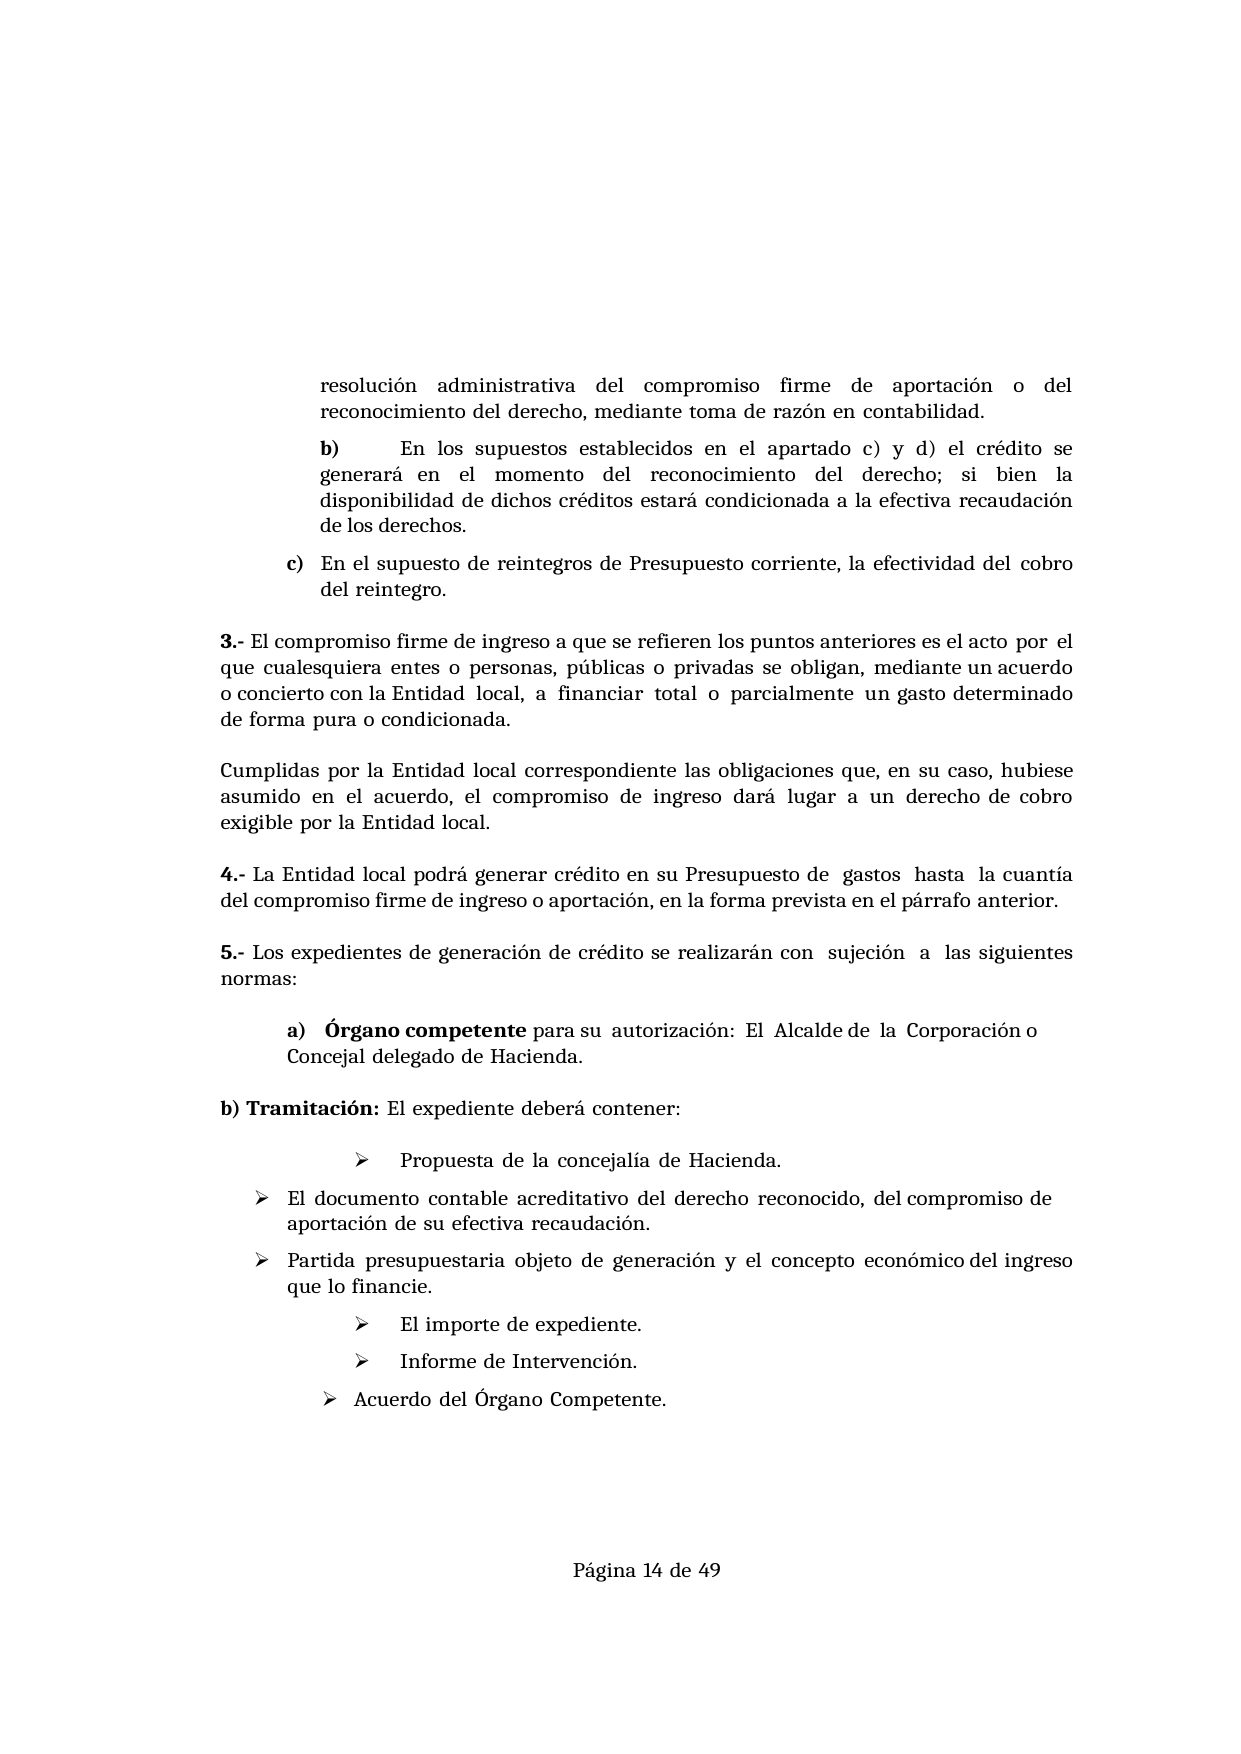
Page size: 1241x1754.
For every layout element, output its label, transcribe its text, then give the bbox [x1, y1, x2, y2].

list Tramitación: El expediente deberá contener: [220, 1097, 1103, 1121]
list El documento contable acreditativo del derecho reconocido, del compromiso de aportación de su efectiva recaudación. [253, 1186, 1073, 1236]
list El importe de expediente. [353, 1312, 1103, 1336]
text resolución administrativa del compromiso firme de aportación o del reconocimiento del derecho, mediante toma de razón en contabilidad. [320, 374, 1073, 423]
list En el supuesto de reintegros de Presupuesto corriente, la efectividad del cobro del reintegro. [287, 552, 1073, 602]
list Órgano competente para su autorización: El Alcalde de la Corporación o Concejal delegado de Hacienda. [287, 1019, 1073, 1069]
text Cumplidas por la Entidad local correspondiente las obligaciones que, en su caso, hubiese asumido en el acuerdo, el compromiso de ingreso dará lugar a un derecho de cobro exigible por la Entidad local. [220, 759, 1073, 835]
list Partida presupuestaria objeto de generación y el concepto económico del ingreso que lo financie. [253, 1249, 1073, 1299]
text 4.- La Entidad local podrá generar crédito en su Presupuesto de gastos hasta la cuantía del compromiso firme de ingreso o aportación, en la forma prevista en el párrafo anterior. [220, 863, 1073, 913]
list En los supuestos establecidos en el apartado c) y d) el crédito se generará en el momento del reconocimiento del derecho; si bien la disponibilidad de dichos créditos estará condicionada a la efectiva recaudación de los derechos. [320, 437, 1073, 538]
text 5.- Los expedientes de generación de crédito se realizarán con sujeción a las siguientes normas: [220, 941, 1073, 991]
list Informe de Intervención. [353, 1350, 1103, 1374]
list Propuesta de la concejalía de Hacienda. [353, 1148, 1103, 1172]
list Acuerdo del Órgano Competente. [322, 1387, 1103, 1411]
text 3.- El compromiso firme de ingreso a que se refieren los puntos anteriores es el acto por el que cualesquiera entes o personas, públicas o privadas se obligan, mediante un acuerdo o concierto con la Entidad local, a financiar total o parcialmente un gasto determinado de forma pura o condicionada. [220, 630, 1073, 731]
text Página 14 de 49 [190, 1558, 1103, 1582]
